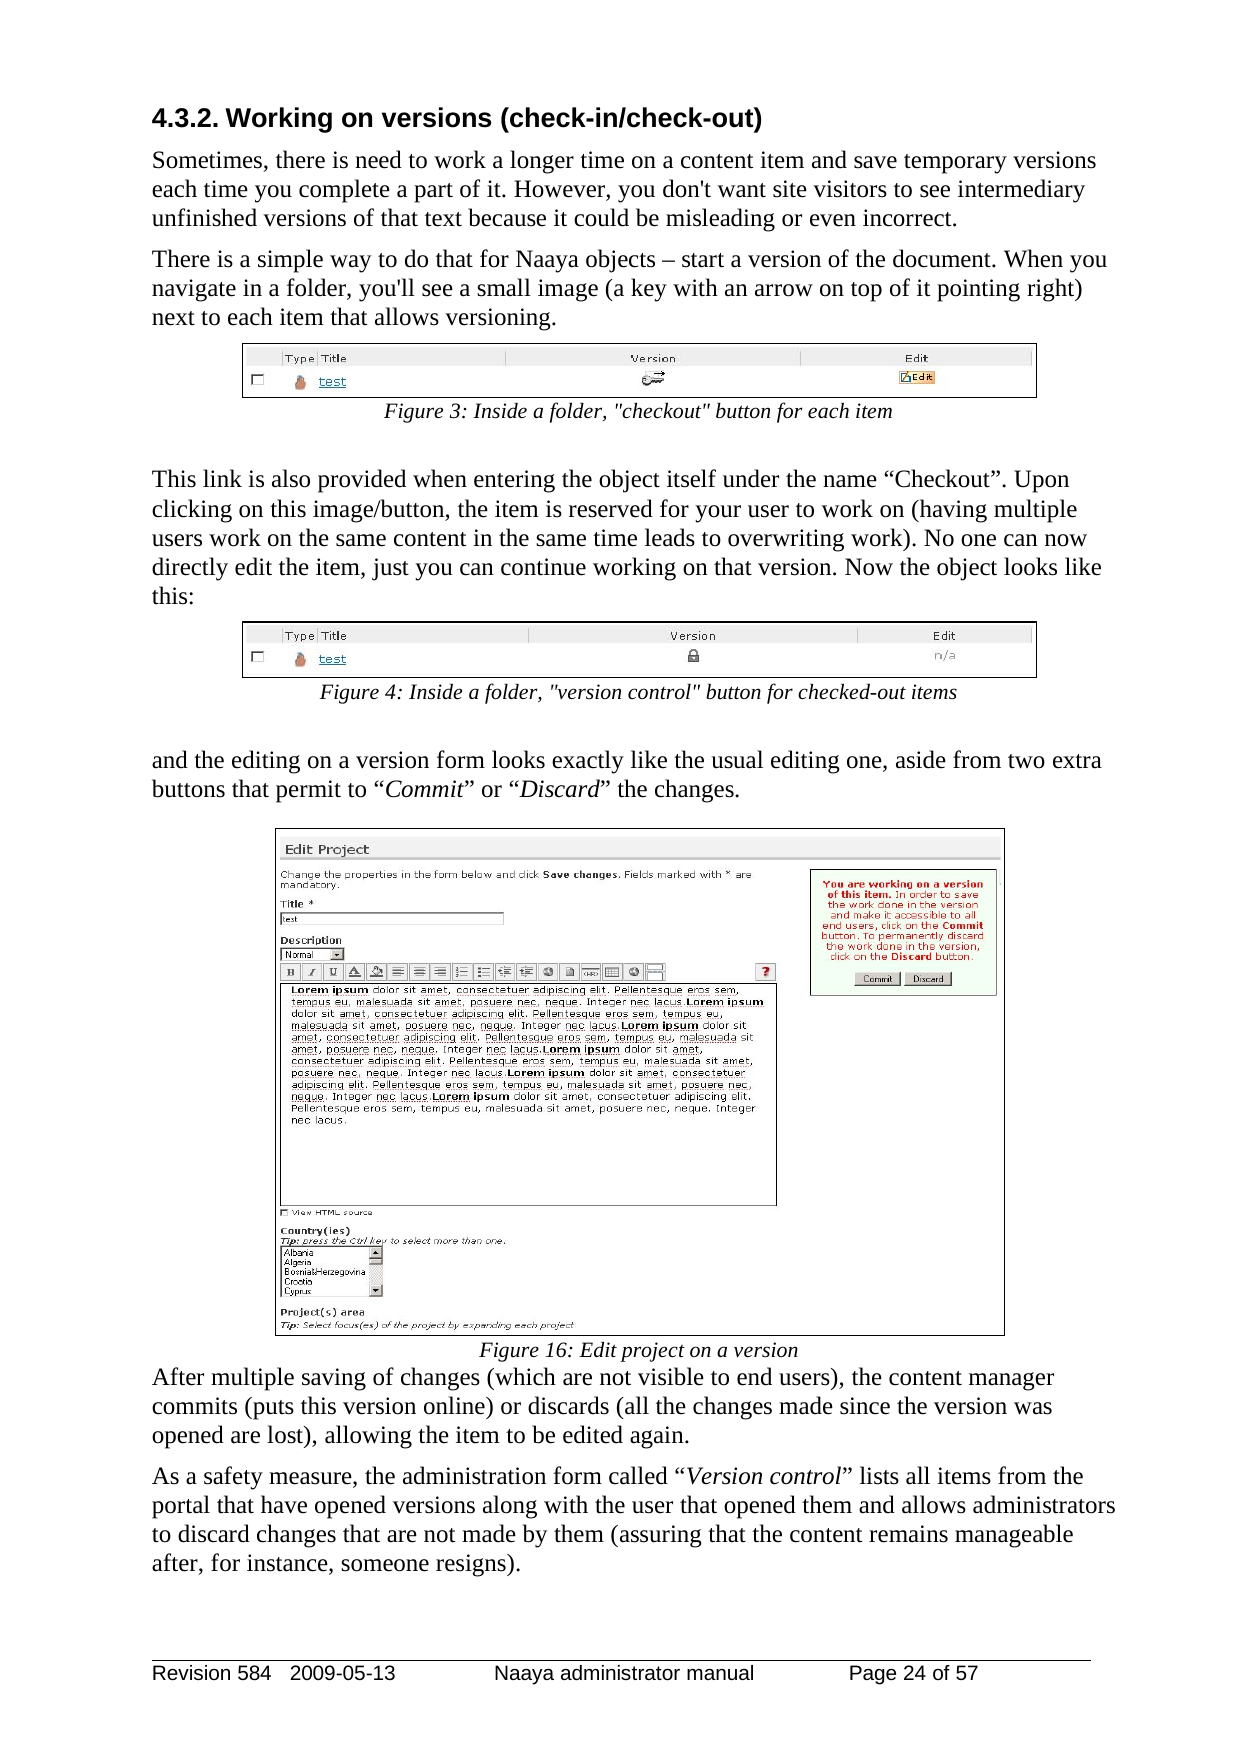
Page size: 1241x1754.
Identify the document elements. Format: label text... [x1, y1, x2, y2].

text As a safety measure, the administration form called “Version control” lists all items from the portal that have opened versions along with the user that opened them and allows administrators to discard changes that are not made by them (assuring that the content remains manageable after, for instance, someone resigns). [152, 1461, 1128, 1577]
text Sometimes, there is need to work a longer time on a content item and save temporary versions each time you complete a part of it. However, you don't want site visitors to see intermediary unfinished versions of that text because it could be misleading or even incorrect. [152, 145, 1128, 232]
text This link is also provided when entering the object itself under the name “Checkout”. Upon clicking on this image/button, the item is reserved for your user to work on (having multiple users work on the same content in the same time leads to overwriting work). No one can now directly edit the item, just you can continue working on that version. Now the object looks like this: [152, 464, 1128, 610]
text [243, 623, 1036, 677]
text [276, 829, 1004, 1335]
text Figure 4: Inside a folder, "version control" button for checked-out items [242, 678, 1037, 704]
subtitle Working on versions (check-in/check-out) [152, 102, 1128, 133]
picture [246, 625, 1034, 675]
text After multiple saving of changes (which are not visible to end users), the content manager commits (puts this version online) or discards (all the changes made since the version was opened are lost), allowing the item to be edited again. [152, 815, 1128, 1449]
text Figure 3: Inside a folder, "checkout" button for each item [242, 398, 1037, 423]
picture [246, 347, 1034, 394]
text and the editing on a version form looks exactly like the usual editing one, aside from two extra buttons that permit to “Commit” or “Discard” the changes. [152, 745, 1128, 803]
text There is a simple way to do that for Naaya objects – start a version of the document. When you navigate in a folder, you'll see a small image (a key with an arrow on top of it pointing right) next to each item that allows versioning. [152, 244, 1128, 331]
picture [279, 831, 1001, 1333]
text [243, 344, 1036, 397]
text Figure 16: Edit project on a version [275, 1336, 1004, 1362]
